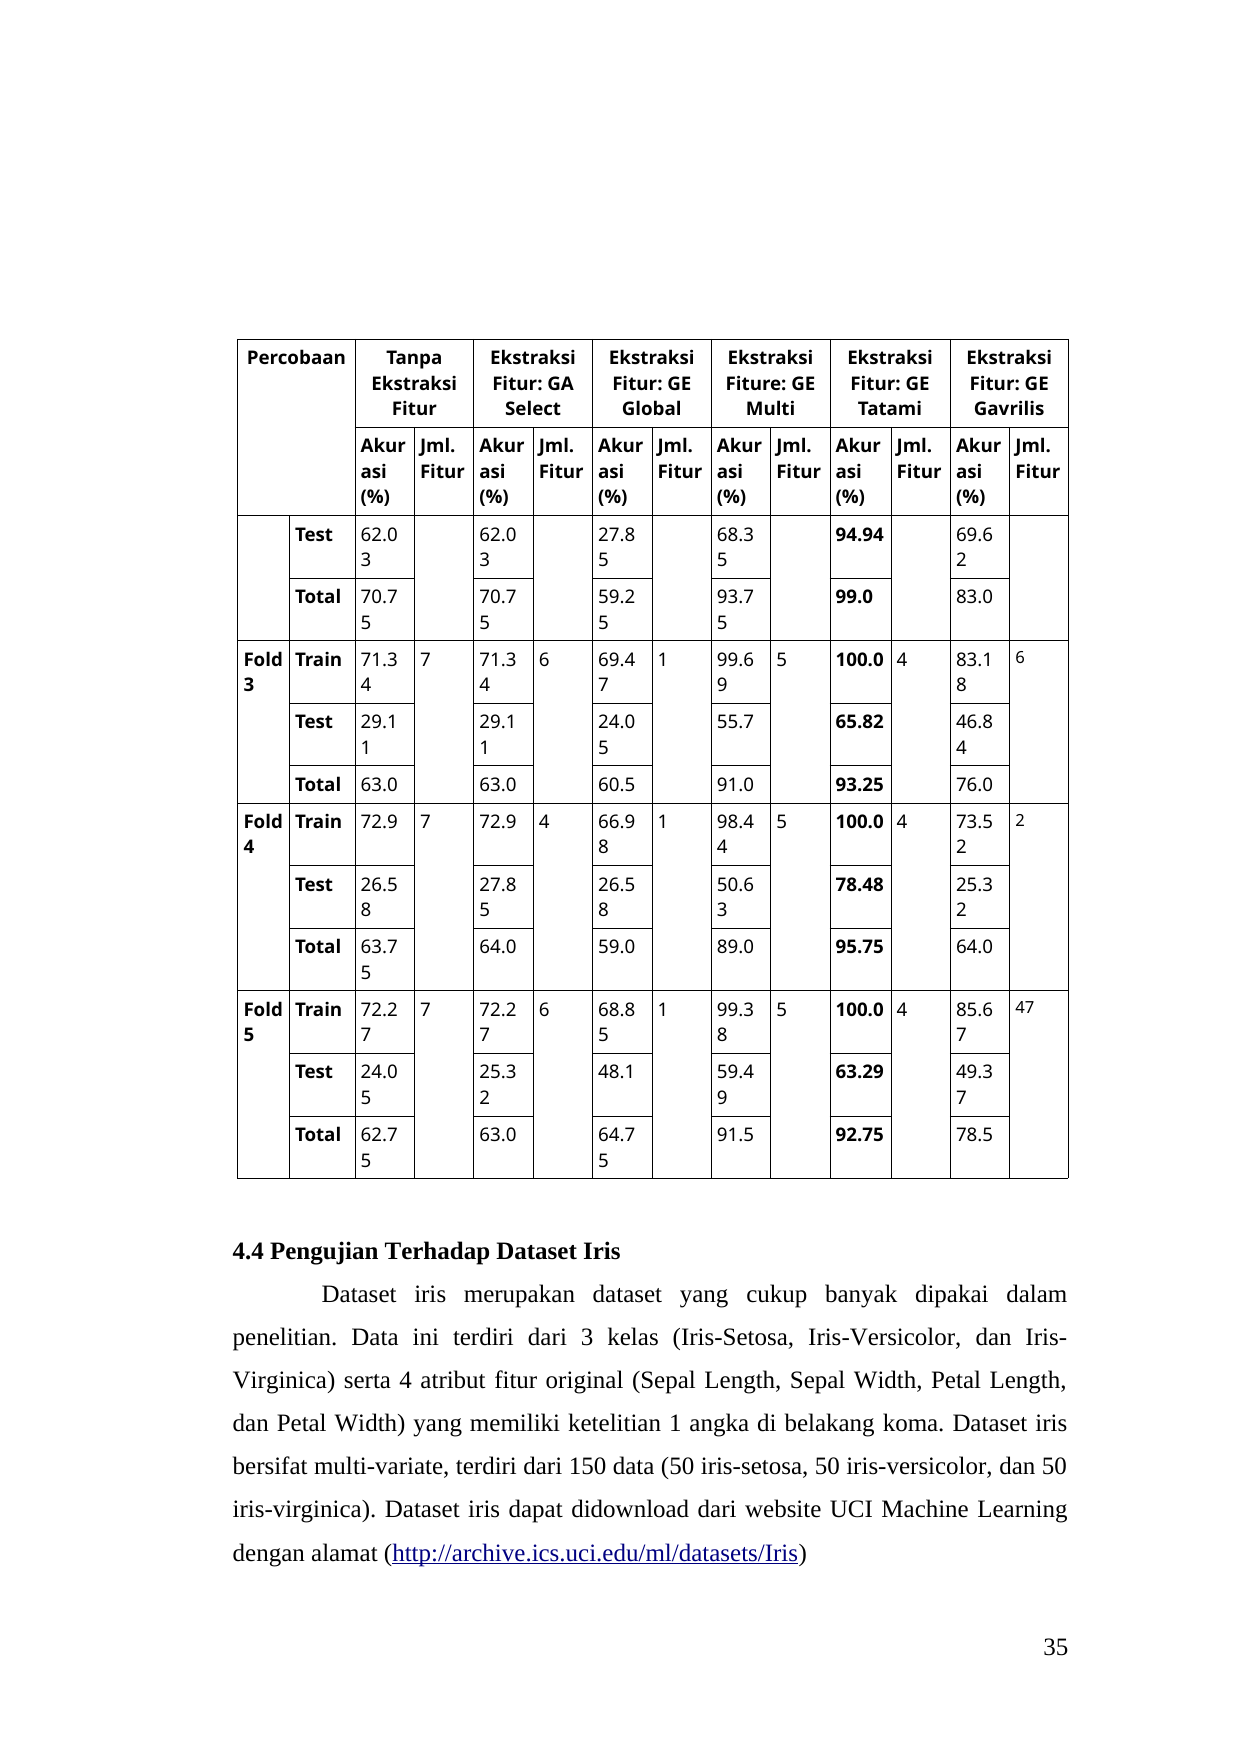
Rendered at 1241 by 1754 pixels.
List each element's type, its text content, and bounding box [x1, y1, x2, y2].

table_cell Akurasi (%) [593, 428, 652, 515]
table_cell Jml. Fitur [534, 428, 592, 515]
table_cell Jml. Fitur [415, 428, 473, 515]
table_cell [1010, 516, 1068, 640]
table_cell 4 [892, 991, 950, 1178]
table_cell 72.9 [356, 804, 414, 865]
table_cell 62.75 [356, 1117, 414, 1178]
table_header Ekstraksi Fitur: GA Select [474, 340, 592, 427]
table_cell Akurasi (%) [712, 428, 770, 515]
table_cell 27.85 [593, 516, 652, 578]
table_header Tanpa Ekstraksi Fitur [356, 340, 473, 427]
table_cell 64.0 [951, 929, 1009, 990]
table_cell Jml. Fitur [1010, 428, 1068, 515]
table_cell 50.63 [712, 866, 770, 928]
table_cell 63.0 [474, 766, 533, 802]
table_cell 4 [892, 804, 950, 990]
table_cell Total [290, 1117, 355, 1178]
table_cell 29.11 [474, 704, 533, 765]
table_cell [771, 516, 830, 640]
table_cell 59.25 [593, 579, 652, 640]
table_cell Jml. Fitur [653, 428, 711, 515]
table_cell 89.0 [712, 929, 770, 990]
table_cell 92.75 [831, 1117, 891, 1178]
table_cell 27.85 [474, 866, 533, 928]
table_cell 70.75 [474, 579, 533, 640]
table_cell 68.35 [712, 516, 770, 578]
table_cell 63.29 [831, 1054, 891, 1116]
table_cell [653, 516, 711, 640]
table_cell 66.98 [593, 804, 652, 865]
table_cell Fold 4 [238, 804, 289, 990]
table_cell 72.27 [474, 991, 533, 1053]
table_cell 69.47 [593, 641, 652, 703]
table_cell 60.5 [593, 766, 652, 802]
table_cell Train [290, 991, 355, 1053]
table_header Ekstraksi Fitur: GE Gavrilis [951, 340, 1068, 427]
table_header Percobaan [238, 340, 355, 515]
table_cell 4 [892, 641, 950, 802]
table_cell 55.7 [712, 704, 770, 765]
table_cell 94.94 [831, 516, 891, 578]
table_cell 91.0 [712, 766, 770, 802]
table_cell 83.18 [951, 641, 1009, 703]
table_cell 26.58 [593, 866, 652, 928]
table_cell 25.32 [951, 866, 1009, 928]
table_cell 4 [534, 804, 592, 990]
table_cell Total [290, 579, 355, 640]
table_cell 91.5 [712, 1117, 770, 1178]
table_cell Fold 3 [238, 641, 289, 802]
table_cell Train [290, 804, 355, 865]
table_cell 72.27 [356, 991, 414, 1053]
table_cell Test [290, 704, 355, 765]
table_cell Test [290, 516, 355, 578]
table_cell 95.75 [831, 929, 891, 990]
table_cell 5 [771, 804, 830, 990]
table_cell Akurasi (%) [951, 428, 1009, 515]
table_cell 78.5 [951, 1117, 1009, 1178]
table_cell 6 [534, 991, 592, 1178]
table_cell 65.82 [831, 704, 891, 765]
table_cell 48.1 [593, 1054, 652, 1116]
table_cell Akurasi (%) [356, 428, 414, 515]
table_cell 76.0 [951, 766, 1009, 802]
table_cell 59.0 [593, 929, 652, 990]
table_cell 72.9 [474, 804, 533, 865]
table_cell 24.05 [593, 704, 652, 765]
table_cell 70.75 [356, 579, 414, 640]
table_header Ekstraksi Fitur: GE Global [593, 340, 711, 427]
table_header Ekstraksi Fitur: GE Tatami [831, 340, 950, 427]
table_cell 1 [653, 991, 711, 1178]
table_cell Train [290, 641, 355, 703]
table_cell 64.75 [593, 1117, 652, 1178]
table_cell 59.49 [712, 1054, 770, 1116]
table_cell 99.69 [712, 641, 770, 703]
table_cell Akurasi (%) [831, 428, 891, 515]
table_cell 7 [415, 991, 473, 1178]
table_cell 62.03 [474, 516, 533, 578]
table_cell 100.0 [831, 804, 891, 865]
table_cell 63.0 [356, 766, 414, 802]
table_cell 63.75 [356, 929, 414, 990]
table_cell 24.05 [356, 1054, 414, 1116]
table_cell 93.75 [712, 579, 770, 640]
table_cell Jml. Fitur [771, 428, 830, 515]
table_cell Jml. Fitur [892, 428, 950, 515]
table_cell 85.67 [951, 991, 1009, 1053]
table_cell 25.32 [474, 1054, 533, 1116]
table_cell [415, 516, 473, 640]
table_cell 1 [653, 641, 711, 802]
table_cell 62.03 [356, 516, 414, 578]
table_cell 5 [771, 641, 830, 802]
table_cell Total [290, 929, 355, 990]
table_cell 99.0 [831, 579, 891, 640]
table_cell Total [290, 766, 355, 802]
table_cell 7 [415, 804, 473, 990]
subtitle Pengujian Terhadap Dataset Iris [232, 1236, 1068, 1264]
table_cell 1 [653, 804, 711, 990]
table_cell 64.0 [474, 929, 533, 990]
table_cell 5 [771, 991, 830, 1178]
table_cell 78.48 [831, 866, 891, 928]
table_cell [238, 516, 289, 640]
table_cell Test [290, 1054, 355, 1116]
table_cell [892, 516, 950, 640]
table_cell 98.44 [712, 804, 770, 865]
table_cell 6 [534, 641, 592, 802]
table_cell Akurasi (%) [474, 428, 533, 515]
table_cell 26.58 [356, 866, 414, 928]
table_cell 29.11 [356, 704, 414, 765]
table_cell 47 [1010, 991, 1068, 1178]
table_cell 69.62 [951, 516, 1009, 578]
table_cell [534, 516, 592, 640]
table_cell 46.84 [951, 704, 1009, 765]
table_cell 100.0 [831, 991, 891, 1053]
table_cell 99.38 [712, 991, 770, 1053]
table_cell 68.85 [593, 991, 652, 1053]
table_cell 83.0 [951, 579, 1009, 640]
table_cell Test [290, 866, 355, 928]
table_cell 63.0 [474, 1117, 533, 1178]
text Dataset iris merupakan dataset yang cukup banyak dipakai dalam penelitian. Data ini terdiri dari 3 kelas (Iris-Setosa, Iris-Versicolor, dan Iris-Virginica) serta 4 atribut fitur original (Sepal Length, Sepal Width, Petal Length, dan Petal Width) yang memiliki ketelitian 1 angka di belakang koma. Dataset iris bersifat multi-variate, terdiri dari 150 data (50 iris-setosa, 50 iris-versicolor, dan 50 iris-virginica). Dataset iris dapat didownload dari website UCI Machine Learning dengan alamat (http://archive.ics.uci.edu/ml/datasets/Iris) [232, 1279, 1068, 1566]
table_cell 93.25 [831, 766, 891, 802]
table_cell 7 [415, 641, 473, 802]
table_cell 49.37 [951, 1054, 1009, 1116]
table_cell 71.34 [474, 641, 533, 703]
table_cell 73.52 [951, 804, 1009, 865]
table_cell Fold 5 [238, 991, 289, 1178]
table_cell 71.34 [356, 641, 414, 703]
table_header Ekstraksi Fiture: GE Multi [712, 340, 830, 427]
table_cell 2 [1010, 804, 1068, 990]
table_cell 6 [1010, 641, 1068, 802]
table_cell 100.0 [831, 641, 891, 703]
